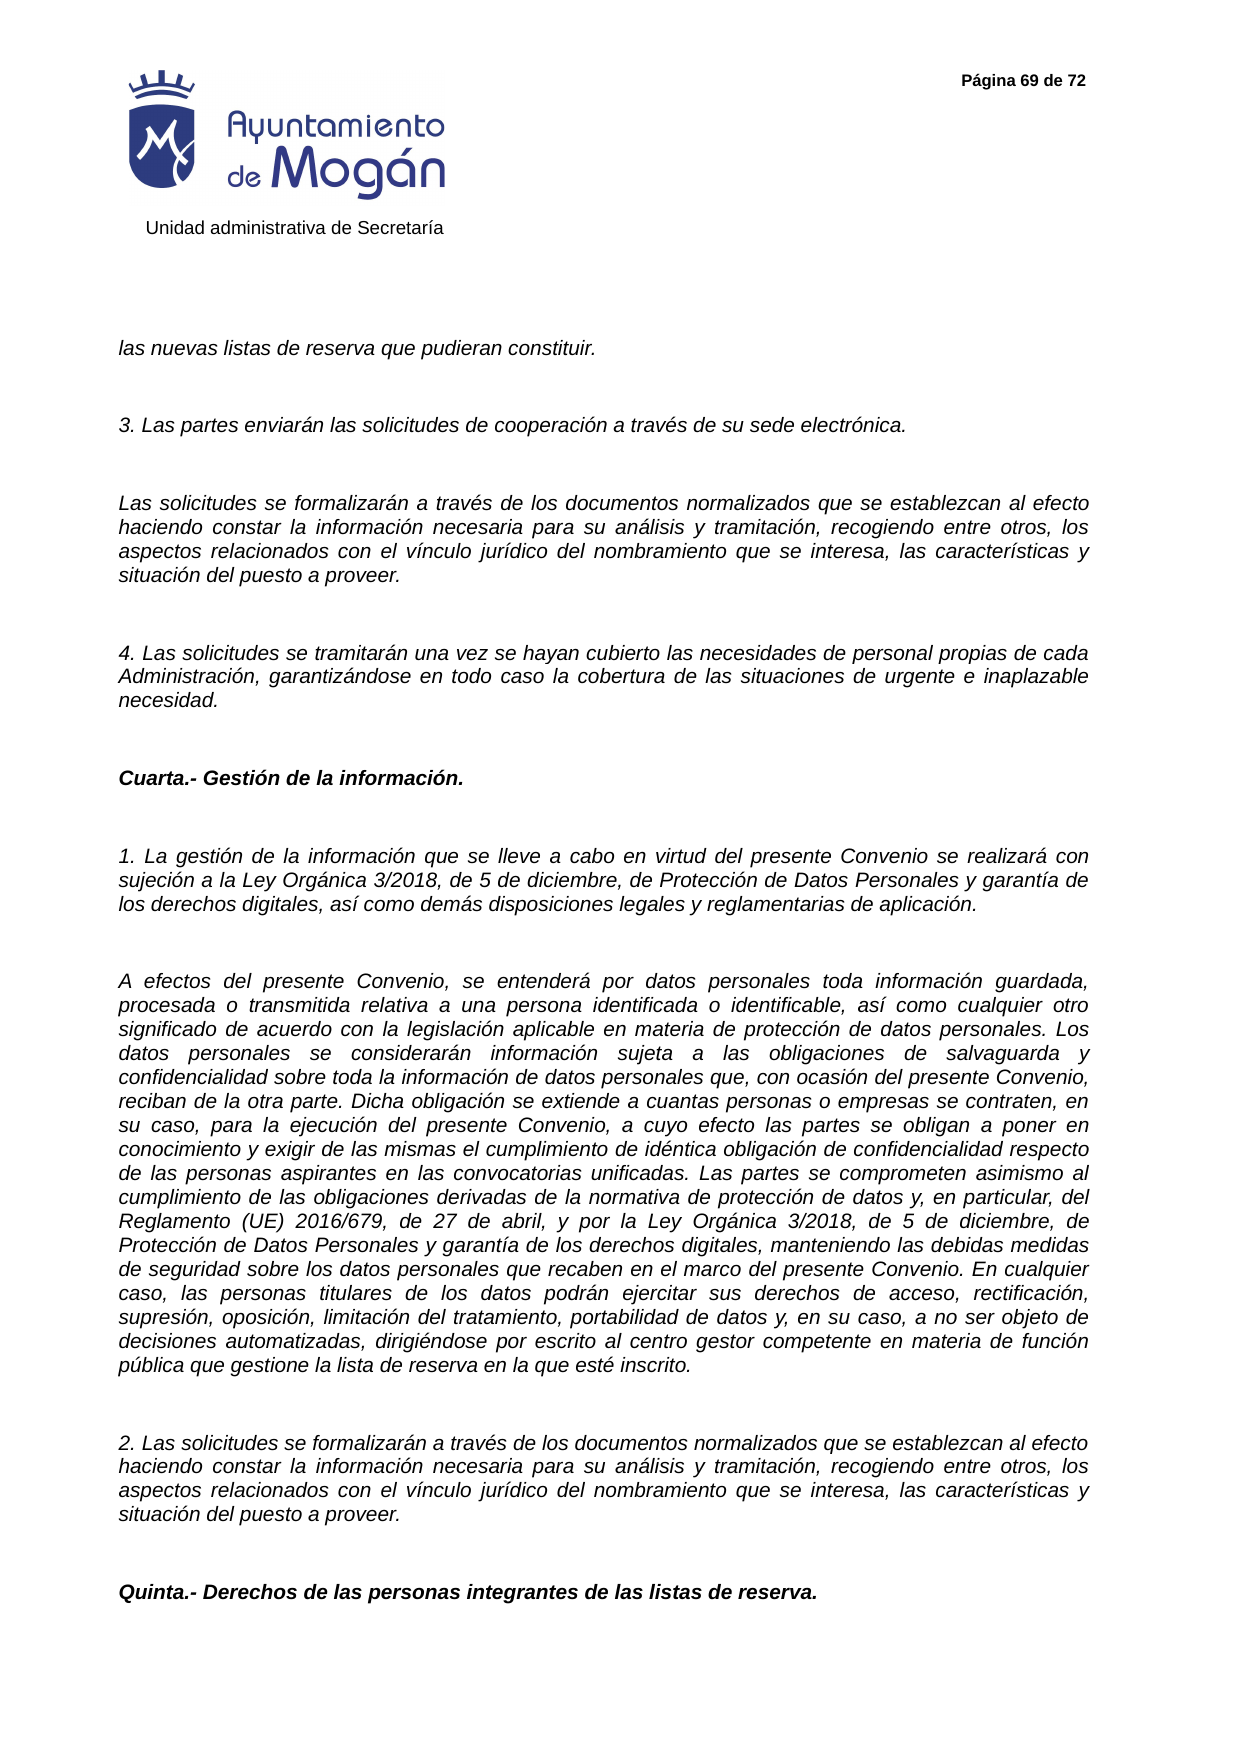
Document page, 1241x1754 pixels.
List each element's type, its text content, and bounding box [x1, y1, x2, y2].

text 4. Las solicitudes se tramitarán una vez se hayan cubierto las necesidades de personal propias de cada Administración, garantizándose en todo caso la cobertura de las situaciones de urgente e inaplazable necesidad. [118, 640, 1092, 712]
text A efectos del presente Convenio, se entenderá por datos personales toda información guardada, procesada o transmitida relativa a una persona identificada o identificable, así como cualquier otro significado de acuerdo con la legislación aplicable en materia de protección de datos personales. Los datos personales se considerarán información sujeta a las obligaciones de salvaguarda y confidencialidad sobre toda la información de datos personales que, con ocasión del presente Convenio, reciban de la otra parte. Dicha obligación se extiende a cuantas personas o empresas se contraten, en su caso, para la ejecución del presente Convenio, a cuyo efecto las partes se obligan a poner en conocimiento y exigir de las mismas el cumplimiento de idéntica obligación de confidencialidad respecto de las personas aspirantes en las convocatorias unificadas. Las partes se comprometen asimismo al cumplimiento de las obligaciones derivadas de la normativa de protección de datos y, en particular, del Reglamento (UE) 2016/679, de 27 de abril, y por la Ley Orgánica 3/2018, de 5 de diciembre, de Protección de Datos Personales y garantía de los derechos digitales, manteniendo las debidas medidas de seguridad sobre los datos personales que recaben en el marco del presente Convenio. En cualquier caso, las personas titulares de los datos podrán ejercitar sus derechos de acceso, rectificación, supresión, oposición, limitación del tratamiento, portabilidad de datos y, en su caso, a no ser objeto de decisiones automatizadas, dirigiéndose por escrito al centro gestor competente en materia de función pública que gestione la lista de reserva en la que esté inscrito. [118, 969, 1092, 1377]
text 3. Las partes enviarán las solicitudes de cooperación a través de su sede electrónica. [118, 413, 1092, 437]
text 1. La gestión de la información que se lleve a cabo en virtud del presente Convenio se realizará con sujeción a la Ley Orgánica 3/2018, de 5 de diciembre, de Protección de Datos Personales y garantía de los derechos digitales, así como demás disposiciones legales y reglamentarias de aplicación. [118, 844, 1092, 916]
text Las solicitudes se formalizarán a través de los documentos normalizados que se establezcan al efecto haciendo constar la información necesaria para su análisis y tramitación, recogiendo entre otros, los aspectos relacionados con el vínculo jurídico del nombramiento que se interesa, las características y situación del puesto a proveer. [118, 491, 1092, 587]
picture [128, 70, 445, 206]
text Cuarta.- Gestión de la información. [118, 766, 1092, 790]
text las nuevas listas de reserva que pudieran constituir. [118, 335, 1092, 359]
text Quinta.- Derechos de las personas integrantes de las listas de reserva. [118, 1580, 1092, 1604]
text 2. Las solicitudes se formalizarán a través de los documentos normalizados que se establezcan al efecto haciendo constar la información necesaria para su análisis y tramitación, recogiendo entre otros, los aspectos relacionados con el vínculo jurídico del nombramiento que se interesa, las características y situación del puesto a proveer. [118, 1430, 1092, 1526]
